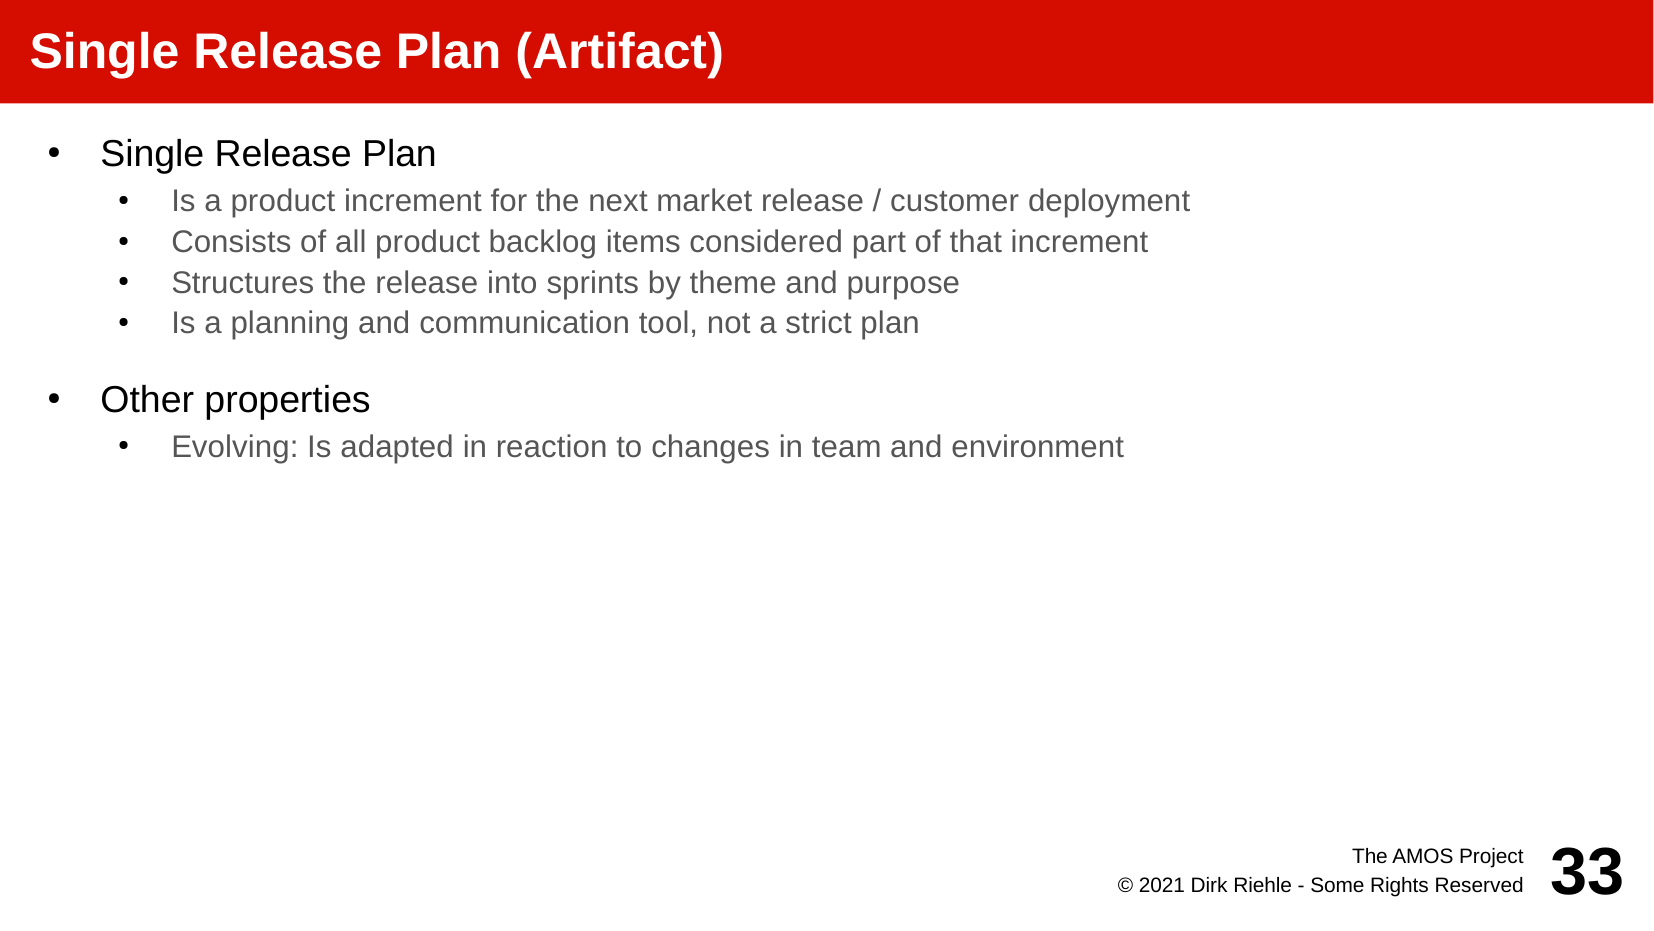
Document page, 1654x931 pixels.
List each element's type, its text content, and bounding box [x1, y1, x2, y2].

title Single Release Plan (Artifact) [0, 0, 1654, 104]
list Single Release Plan Is a product increment for the next market release / customer deployment Consists of all product backlog items considered part of that increment Structures the release into sprints by theme and purpose Is a planning and communication tool, not a strict plan Other properties Evolving: Is adapted in reaction to changes in team and environment [29, 132, 1625, 813]
